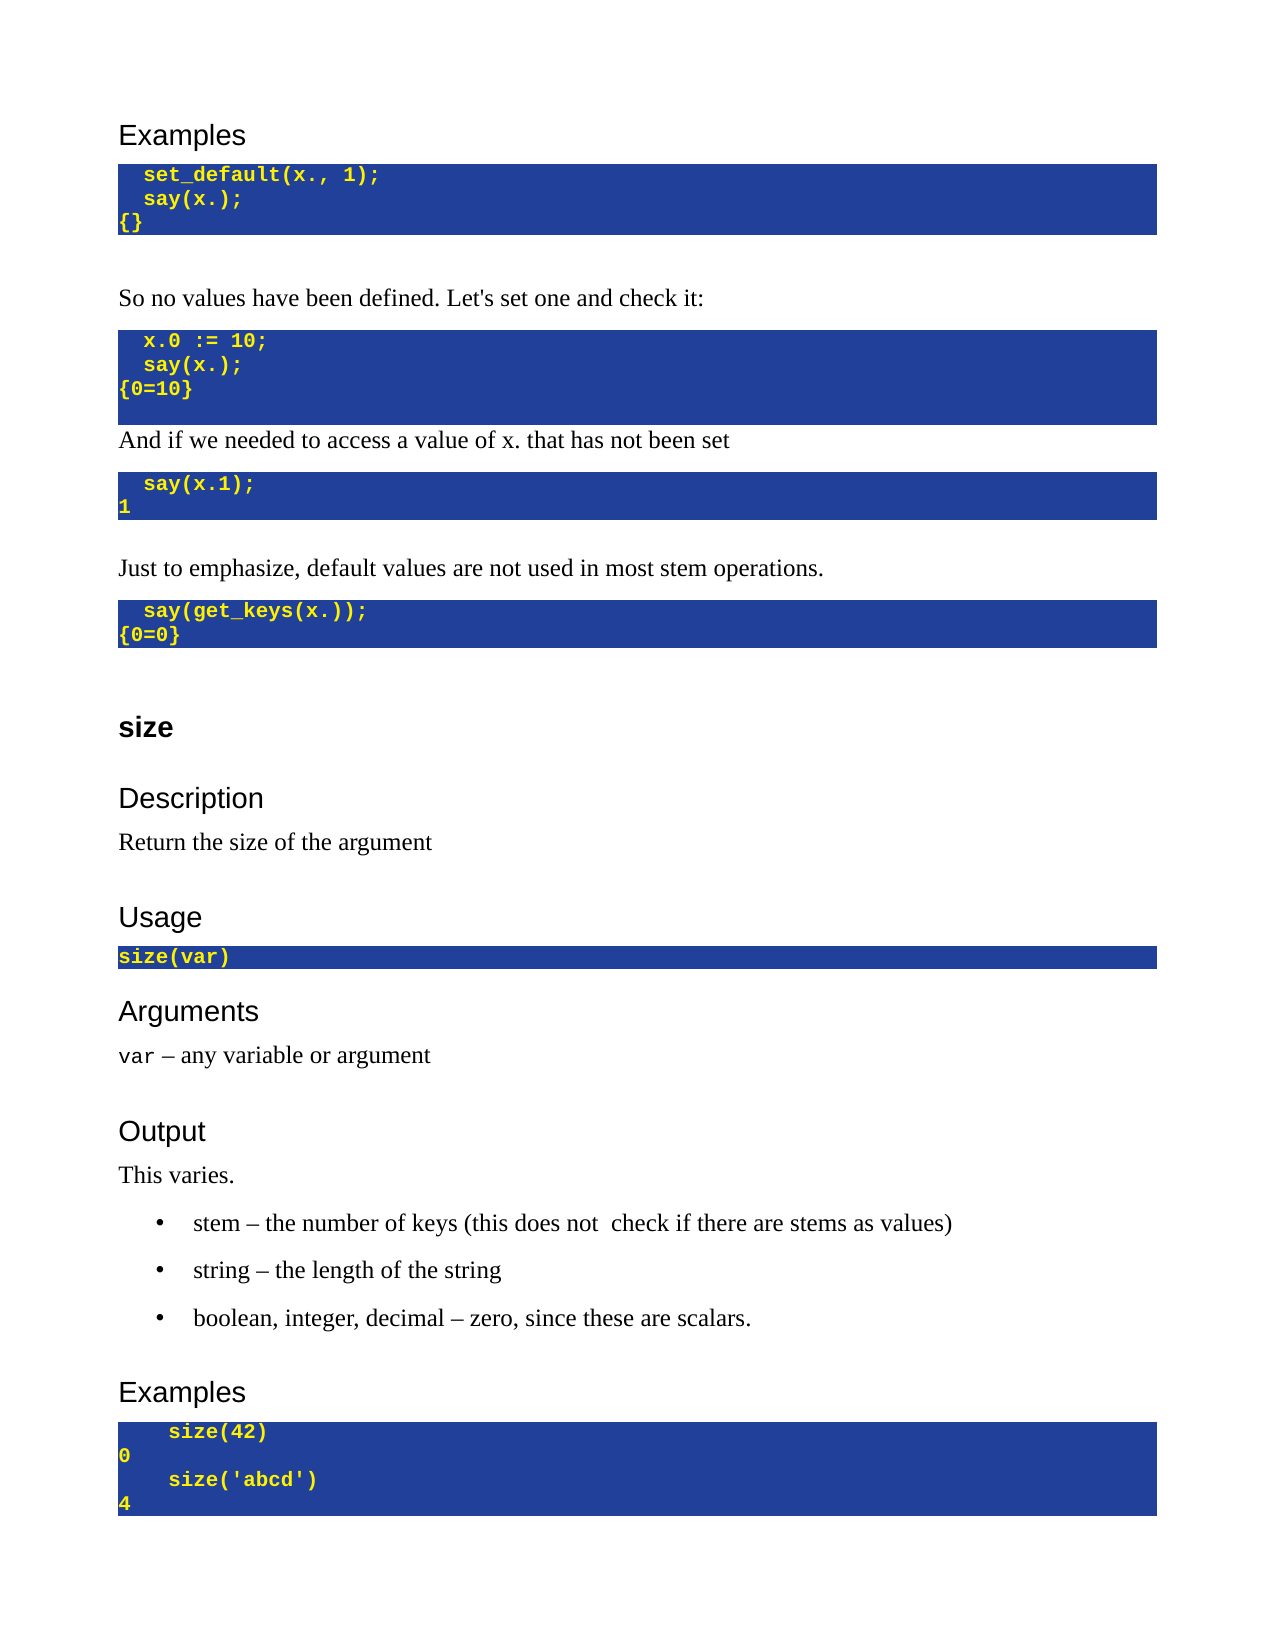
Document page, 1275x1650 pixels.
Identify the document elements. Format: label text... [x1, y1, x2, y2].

text Just to emphasize, default values are not used in most stem operations. [118, 520, 1157, 582]
subtitle Arguments [118, 994, 1157, 1028]
text 1 [118, 496, 1157, 520]
text say(x.); [118, 188, 1157, 211]
subtitle Output [118, 1114, 1157, 1148]
text This varies. [118, 1160, 1157, 1189]
list stem – the number of keys (this does not check if there are stems as values) [156, 1208, 1157, 1236]
text set_default(x., 1); [118, 164, 1157, 188]
subtitle size [118, 710, 1157, 744]
text {0=0} [118, 624, 1157, 648]
text say(x.1); [118, 472, 1157, 496]
text size('abcd') [118, 1469, 1157, 1492]
text x.0 := 10; [118, 330, 1157, 354]
list boolean, integer, decimal – zero, since these are scalars. [156, 1303, 1157, 1332]
text var – any variable or argument [118, 1041, 1157, 1070]
text Return the size of the argument [118, 827, 1157, 856]
text say(x.); [118, 354, 1157, 378]
subtitle Usage [118, 900, 1157, 933]
text So no values have been defined. Let's set one and check it: [118, 283, 1157, 311]
text {} [118, 211, 1157, 235]
subtitle Examples [118, 1376, 1157, 1409]
list string – the length of the string [156, 1255, 1157, 1284]
text size(42) [118, 1422, 1157, 1445]
text size(var) [118, 946, 1157, 969]
subtitle Description [118, 781, 1157, 815]
text And if we needed to access a value of x. that has not been set [118, 425, 1157, 454]
subtitle Examples [118, 118, 1157, 152]
text say(get_keys(x.)); [118, 600, 1157, 624]
text {0=10} [118, 378, 1157, 401]
text 4 [118, 1492, 1157, 1516]
text 0 [118, 1445, 1157, 1469]
